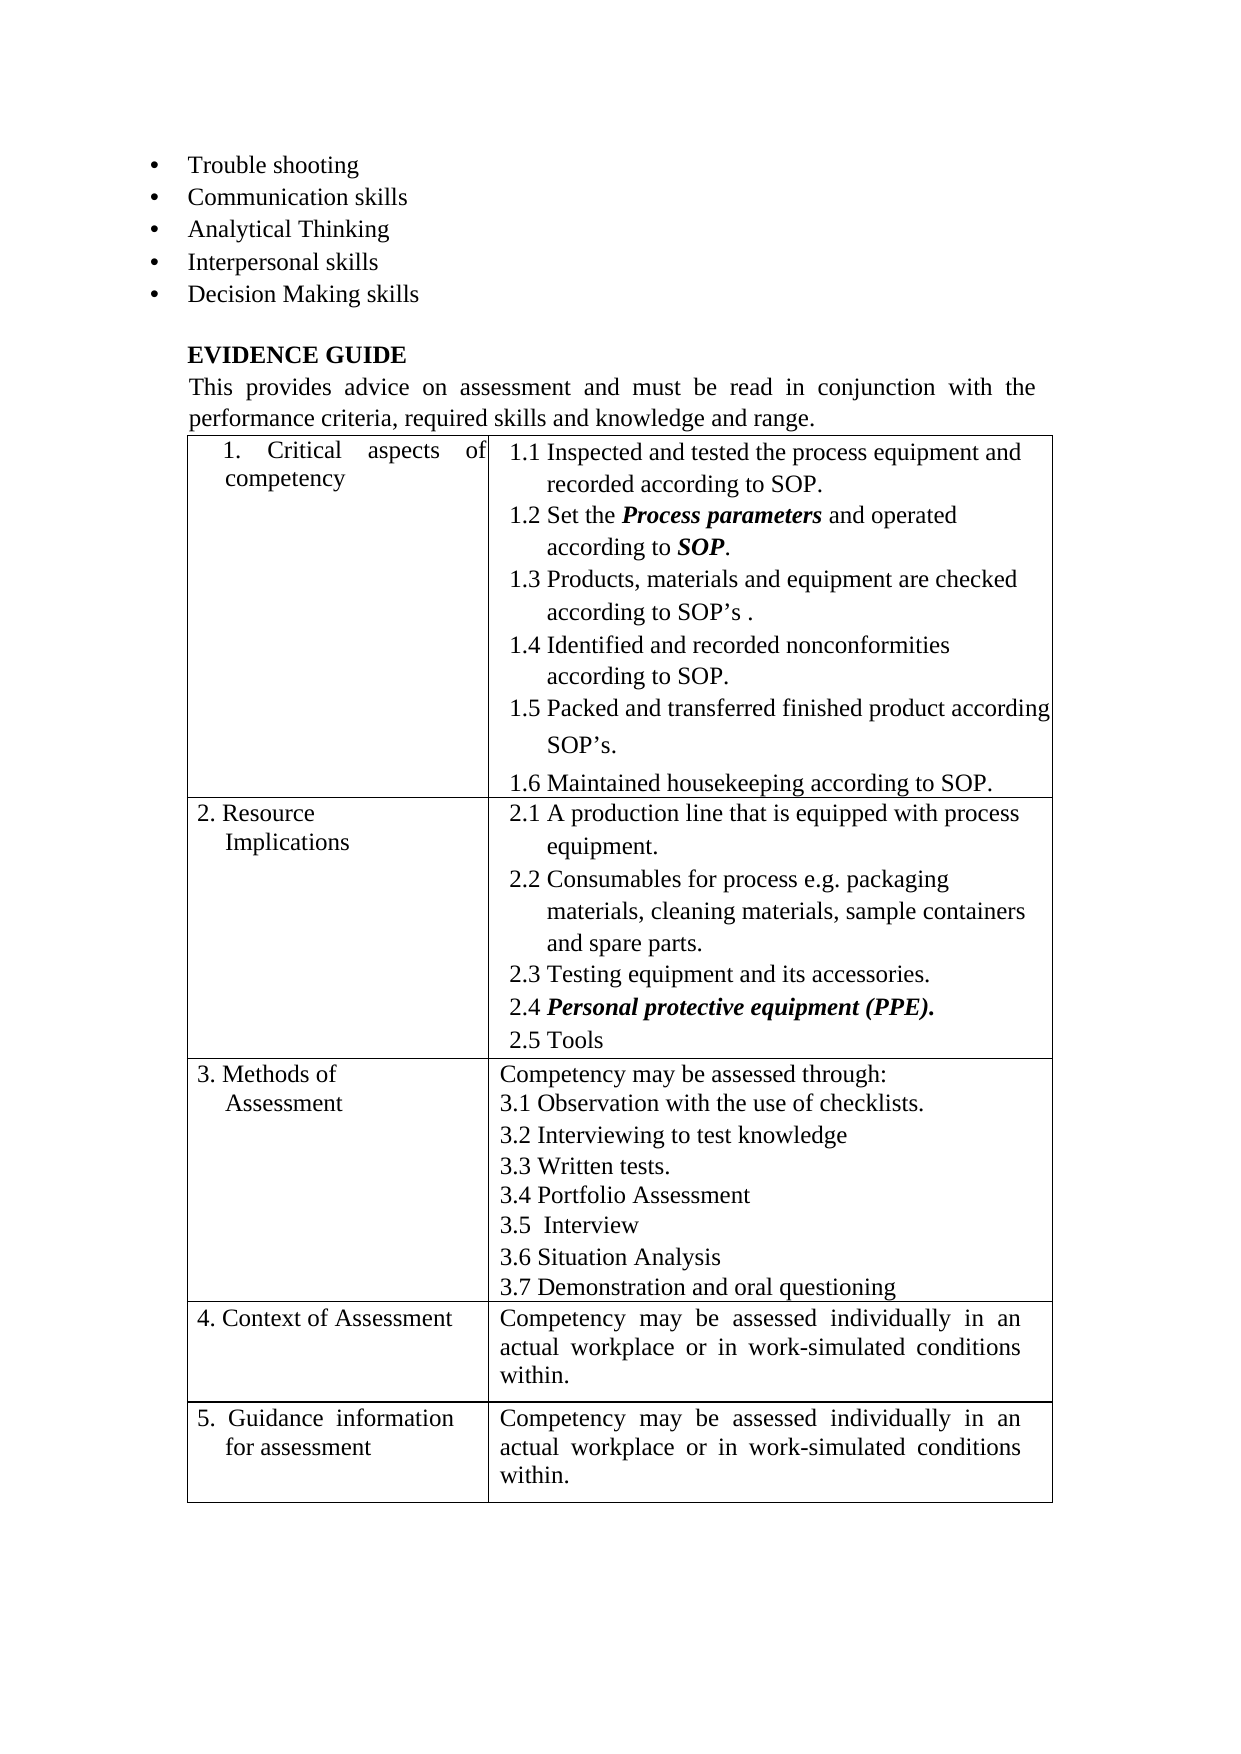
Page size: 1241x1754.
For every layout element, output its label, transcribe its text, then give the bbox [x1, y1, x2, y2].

table_cell 3. Methods of Assessment [188, 1059, 488, 1301]
list Decision Making skills [150, 279, 1052, 308]
list Trouble shooting [150, 150, 1052, 179]
table_cell 2. Resource Implications [188, 798, 488, 1057]
list Communication skills [150, 182, 1052, 211]
table_header 1.1 Inspected and tested the process equipment and recorded according to SOP. 1.2 Set the Process parameters and operated according to SOP. 1.3 Products, materials and equipment are checked according to SOP’s . 1.4 Identified and recorded nonconformities according to SOP. 1.5 Packed and transferred finished product according SOP’s. 1.6 Maintained housekeeping according to SOP. [489, 436, 1052, 797]
table_cell 4. Context of Assessment [188, 1302, 488, 1401]
table_header 1. Critical aspects of competency [188, 436, 488, 797]
table_cell 5. Guidance information for assessment [188, 1403, 488, 1502]
table_cell 2.1 A production line that is equipped with process equipment. 2.2 Consumables for process e.g. packaging materials, cleaning materials, sample containers and spare parts. 2.3 Testing equipment and its accessories. 2.4 Personal protective equipment (PPE). 2.5 Tools [489, 798, 1052, 1057]
table_cell Competency may be assessed through: 3.1 Observation with the use of checklists. 3.2 Interviewing to test knowledge 3.3 Written tests. 3.4 Portfolio Assessment 3.5 Interview 3.6 Situation Analysis 3.7 Demonstration and oral questioning [489, 1059, 1052, 1301]
table_cell Competency may be assessed individually in an actual workplace or in work-simulated conditions within. [489, 1302, 1052, 1401]
list Analytical Thinking [150, 214, 1052, 243]
text EVIDENCE GUIDE [187, 340, 1053, 368]
table_cell Competency may be assessed individually in an actual workplace or in work-simulated conditions within. [489, 1403, 1052, 1502]
list Interpersonal skills [150, 247, 1052, 275]
text This provides advice on assessment and must be read in conjunction with the performance criteria, required skills and knowledge and range. [188, 372, 1037, 432]
